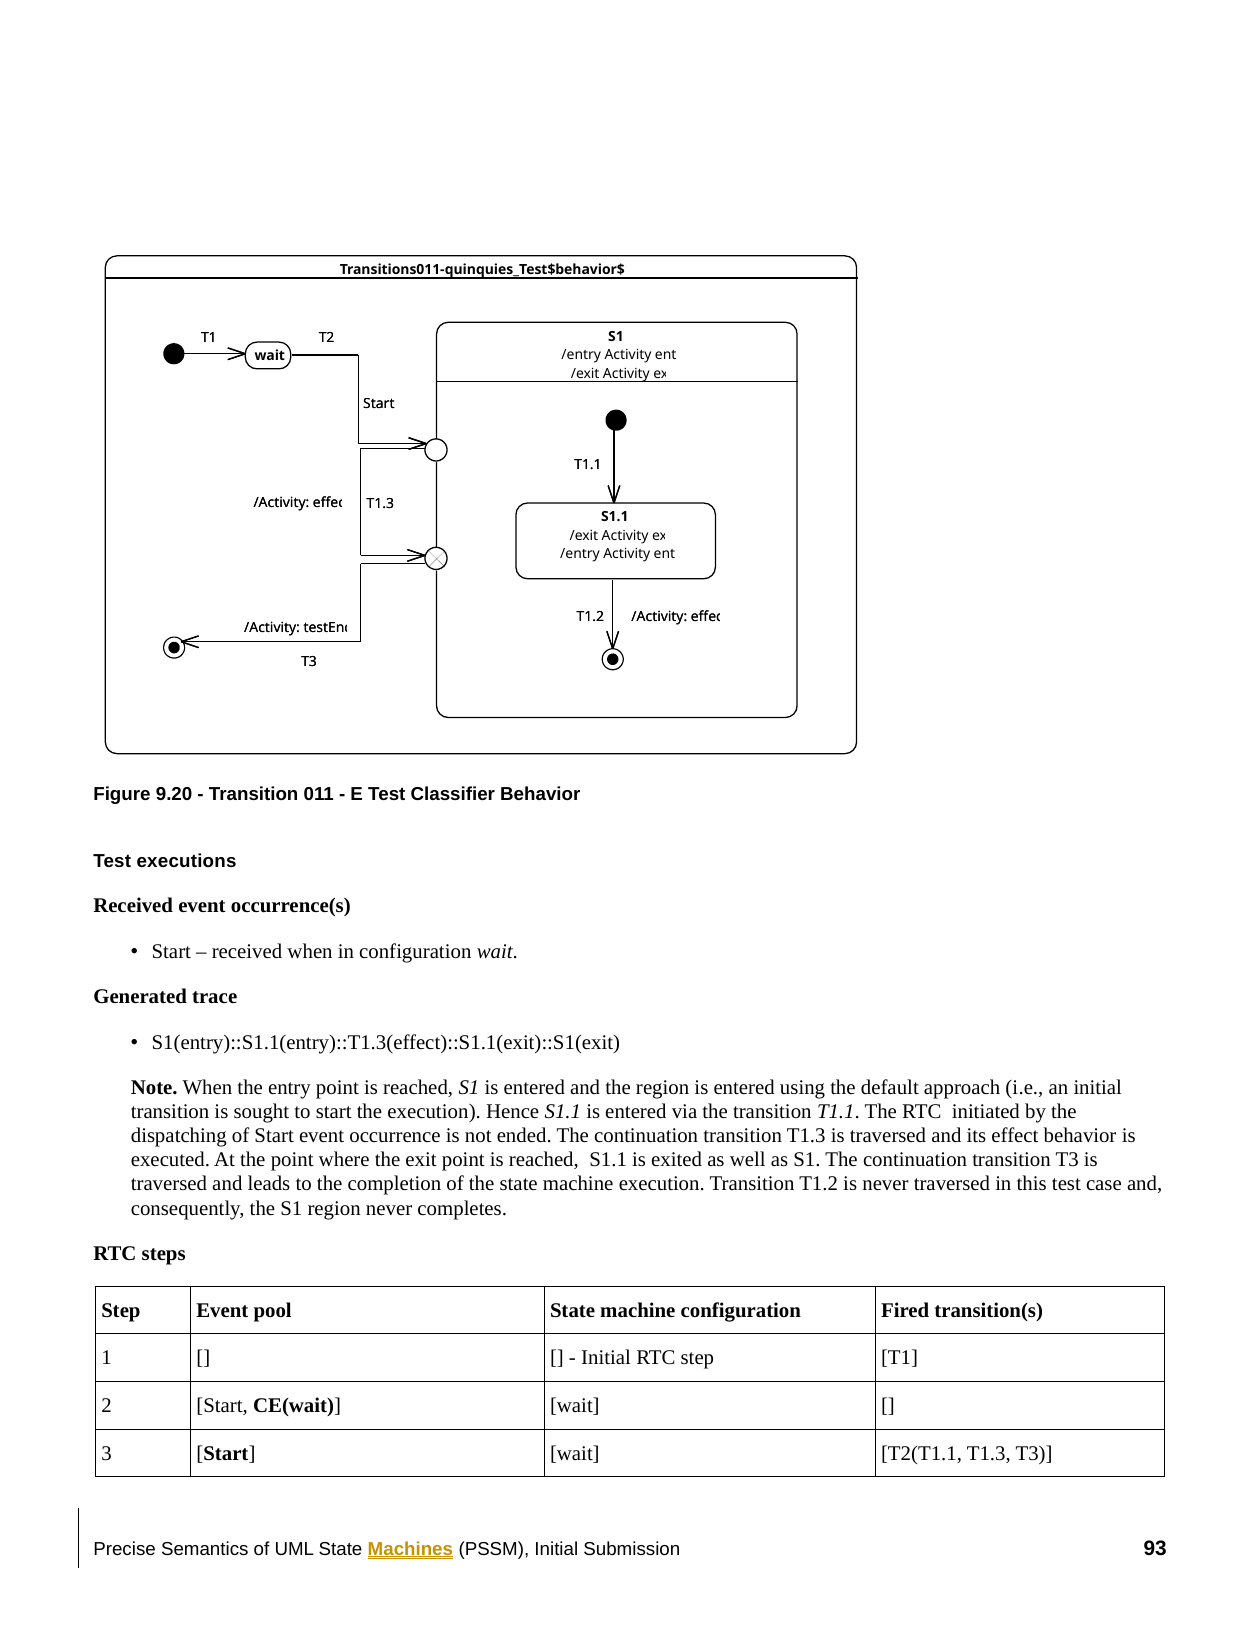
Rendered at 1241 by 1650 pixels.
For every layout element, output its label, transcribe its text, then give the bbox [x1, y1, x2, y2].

table_cell 1 [96, 1334, 190, 1381]
table_header Event pool [191, 1287, 544, 1333]
table_cell [wait] [545, 1430, 875, 1476]
text Received event occurrence(s) [93, 893, 1164, 917]
table_cell [] [191, 1334, 544, 1381]
table_cell [Start, CE(wait)] [191, 1382, 544, 1429]
table_header Fired transition(s) [876, 1287, 1164, 1333]
text Note. When the entry point is reached, S1 is entered and the region is entered using the default approach (i.e., an initial transition is sought to start the execution). Hence S1.1 is entered via the transition T1.1. The RTC initiated by the dispatching of Start event occurrence is not ended. The continuation transition T1.3 is traversed and its effect behavior is executed. At the point where the exit point is reached, S1.1 is exited as well as S1. The continuation transition T3 is traversed and leads to the completion of the state machine execution. Transition T1.2 is never traversed in this test case and, consequently, the S1 region never completes. [131, 1075, 1164, 1219]
text Figure 9.20 - Transition 011 - E Test Classifier Behavior [93, 783, 964, 804]
table_header State machine configuration [545, 1287, 875, 1333]
text RTC steps [93, 1241, 1164, 1264]
list S1(entry)::S1.1(entry)::T1.3(effect)::S1.1(exit)::S1(exit) [131, 1029, 1164, 1054]
table_cell [T1] [876, 1334, 1164, 1381]
text Generated trace [93, 984, 1164, 1008]
table_cell [] [876, 1382, 1164, 1429]
table_cell [wait] [545, 1382, 875, 1429]
table_cell [] - Initial RTC step [545, 1334, 875, 1381]
table_cell [Start] [191, 1430, 544, 1476]
subtitle Test executions [93, 850, 1164, 872]
table_cell [T2(T1.1, T1.3, T3)] [876, 1430, 1164, 1476]
table_cell 3 [96, 1430, 190, 1476]
table_cell 2 [96, 1382, 190, 1429]
table_header Step [96, 1287, 190, 1333]
list Start – received when in configuration wait. [131, 938, 1164, 963]
